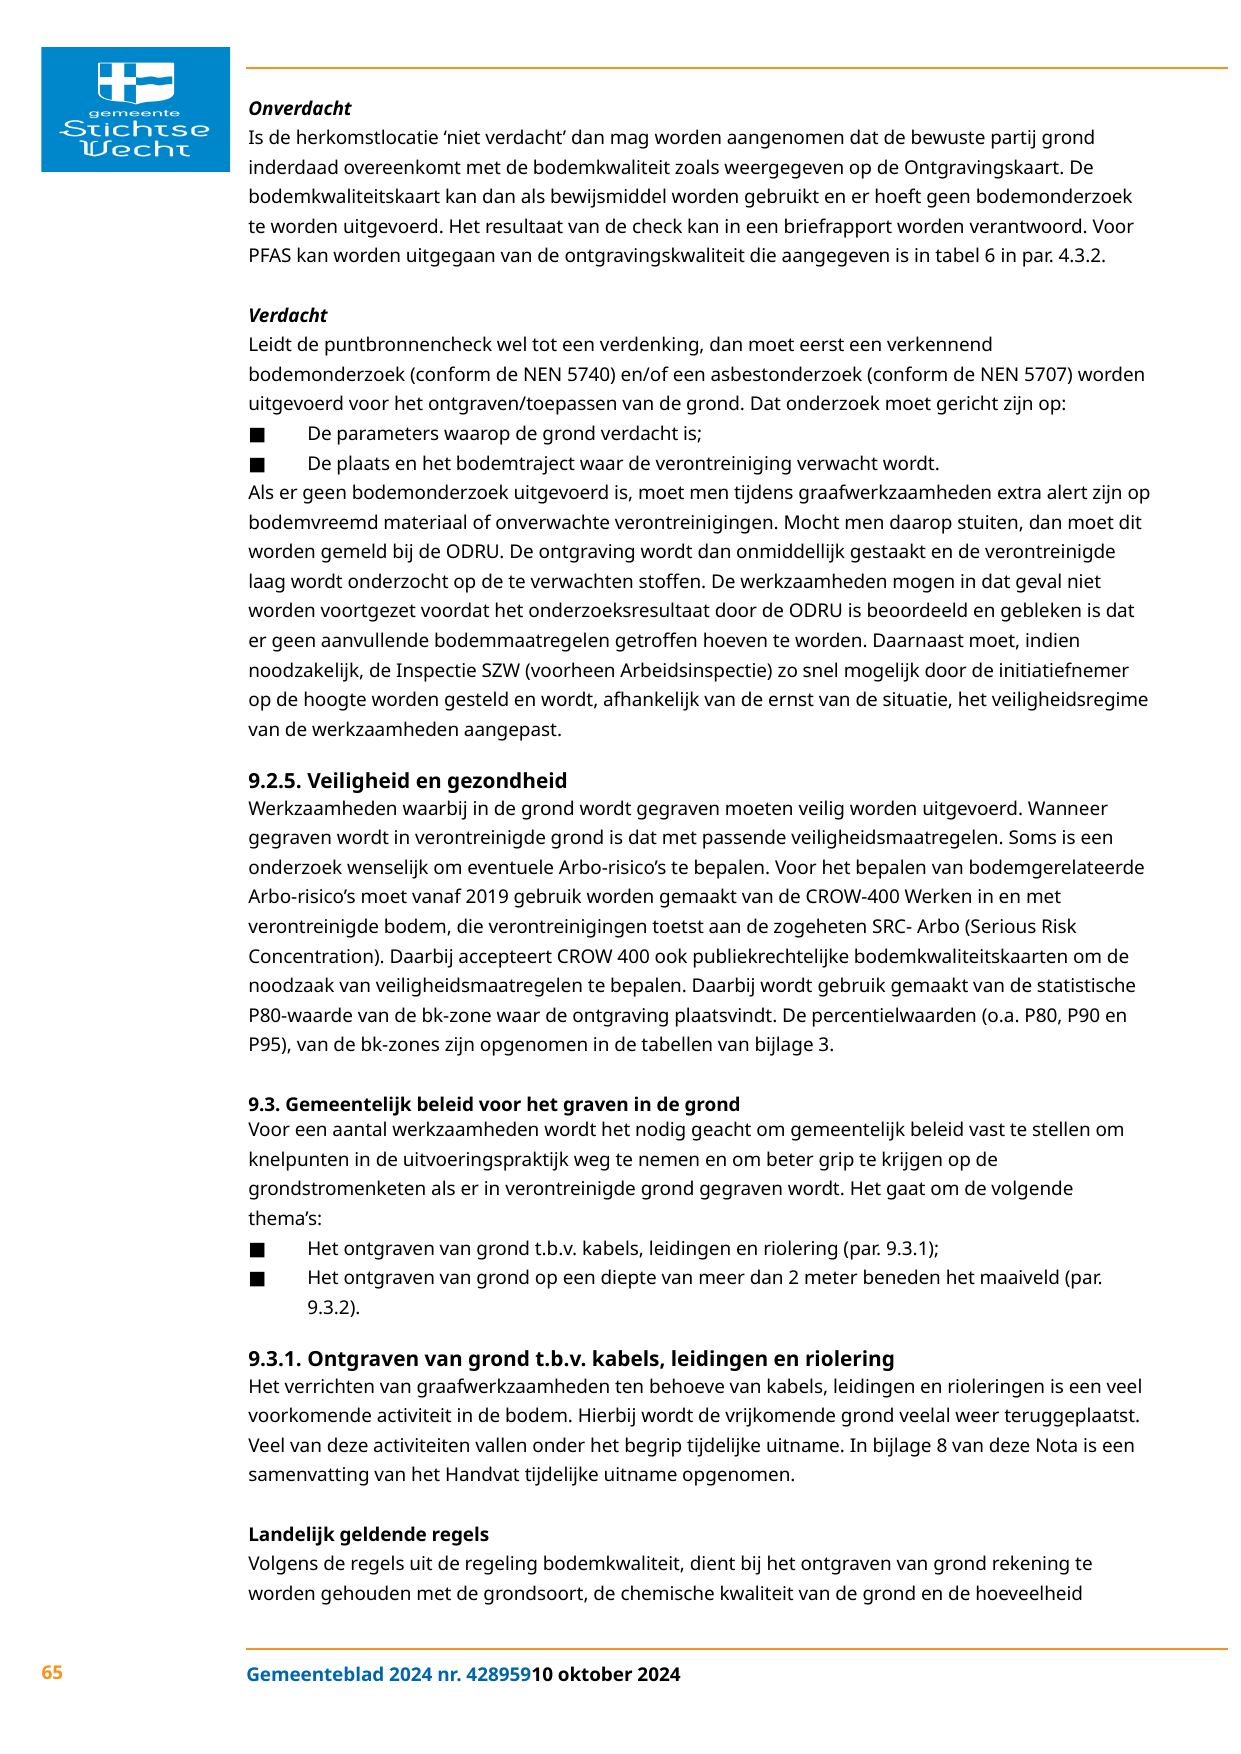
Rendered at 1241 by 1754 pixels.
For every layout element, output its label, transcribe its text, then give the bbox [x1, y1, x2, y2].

text Verdacht [248, 302, 1152, 328]
picture [137, 63, 174, 103]
list Het ontgraven van grond op een diepte van meer dan 2 meter beneden het maaiveld (par. 9.3.2). [248, 1264, 1152, 1320]
list De parameters waarop de grond verdacht is; [248, 420, 1152, 446]
text Volgens de regels uit de regeling bodemkwaliteit, dient bij het ontgraven van grond rekening te worden gehouden met de grondsoort, de chemische kwaliteit van de grond en de hoeveelheid [248, 1550, 1152, 1606]
text 9.3. Gemeentelijk beleid voor het graven in de grond [248, 1091, 1152, 1116]
text Werkzaamheden waarbij in de grond wordt gegraven moeten veilig worden uitgevoerd. Wanneer gegraven wordt in verontreinigde grond is dat met passende veiligheidsmaatregelen. Soms is een onderzoek wenselijk om eventuele Arbo-risico’s te bepalen. Voor het bepalen van bodemgerelateerde Arbo-risico’s moet vanaf 2019 gebruik worden gemaakt van de CROW-400 Werken in en met verontreinigde bodem, die verontreinigingen toetst aan de zogeheten SRC- Arbo (Serious Risk Concentration). Daarbij accepteert CROW 400 ook publiekrechtelijke bodemkwaliteitskaarten om de noodzaak van veiligheidsmaatregelen te bepalen. Daarbij wordt gebruik gemaakt van de statistische P80-waarde van de bk-zone waar de ontgraving plaatsvindt. De percentielwaarden (o.a. P80, P90 en P95), van de bk-zones zijn opgenomen in de tabellen van bijlage 3. [248, 795, 1152, 1057]
text Voor een aantal werkzaamheden wordt het nodig geacht om gemeentelijk beleid vast te stellen om knelpunten in de uitvoeringspraktijk weg te nemen en om beter grip te krijgen op de grondstromenketen als er in verontreinigde grond gegraven wordt. Het gaat om de volgende thema’s: [248, 1116, 1152, 1231]
list Het ontgraven van grond t.b.v. kabels, leidingen en riolering (par. 9.3.1); [248, 1235, 1152, 1261]
text 9.2.5. Veiligheid en gezondheid [248, 766, 1152, 795]
picture [99, 63, 135, 101]
text 9.3.1. Ontgraven van grond t.b.v. kabels, leidingen en riolering [248, 1344, 1152, 1373]
text Het verrichten van graafwerkzaamheden ten behoeve van kabels, leidingen en rioleringen is een veel voorkomende activiteit in de bodem. Hierbij wordt de vrijkomende grond veelal weer teruggeplaatst. Veel van deze activiteiten vallen onder het begrip tijdelijke uitname. In bijlage 8 van deze Nota is een samenvatting van het Handvat tijdelijke uitname opgenomen. [248, 1373, 1152, 1487]
text Leidt de puntbronnencheck wel tot een verdenking, dan moet eerst een verkennend bodemonderzoek (conform de NEN 5740) en/of een asbestonderzoek (conform de NEN 5707) worden uitgevoerd voor het ontgraven/toepassen van de grond. Dat onderzoek moet gericht zijn op: [248, 331, 1152, 416]
text Landelijk geldende regels [248, 1521, 1152, 1546]
text Onverdacht [248, 95, 1152, 121]
text Is de herkomstlocatie ‘niet verdacht’ dan mag worden aangenomen dat de bewuste partij grond inderdaad overeenkomt met de bodemkwaliteit zoals weergegeven op de Ontgravingskaart. De bodemkwaliteitskaart kan dan als bewijsmiddel worden gebruikt en er hoeft geen bodemonderzoek te worden uitgevoerd. Het resultaat van de check kan in een briefrapport worden verantwoord. Voor PFAS kan worden uitgegaan van de ontgravingskwaliteit die aangegeven is in tabel 6 in par. 4.3.2. [248, 124, 1152, 268]
text Als er geen bodemonderzoek uitgevoerd is, moet men tijdens graafwerkzaamheden extra alert zijn op bodemvreemd materiaal of onverwachte verontreinigingen. Mocht men daarop stuiten, dan moet dit worden gemeld bij de ODRU. De ontgraving wordt dan onmiddellijk gestaakt en de verontreinigde laag wordt onderzocht op de te verwachten stoffen. De werkzaamheden mogen in dat geval niet worden voortgezet voordat het onderzoeksresultaat door de ODRU is beoordeeld en gebleken is dat er geen aanvullende bodemmaatregelen getroffen hoeven te worden. Daarnaast moet, indien noodzakelijk, de Inspectie SZW (voorheen Arbeidsinspectie) zo snel mogelijk door de initiatiefnemer op de hoogte worden gesteld en wordt, afhankelijk van de ernst van de situatie, het veiligheidsregime van de werkzaamheden aangepast. [248, 479, 1152, 742]
list De plaats en het bodemtraject waar de verontreiniging verwacht wordt. [248, 450, 1152, 476]
